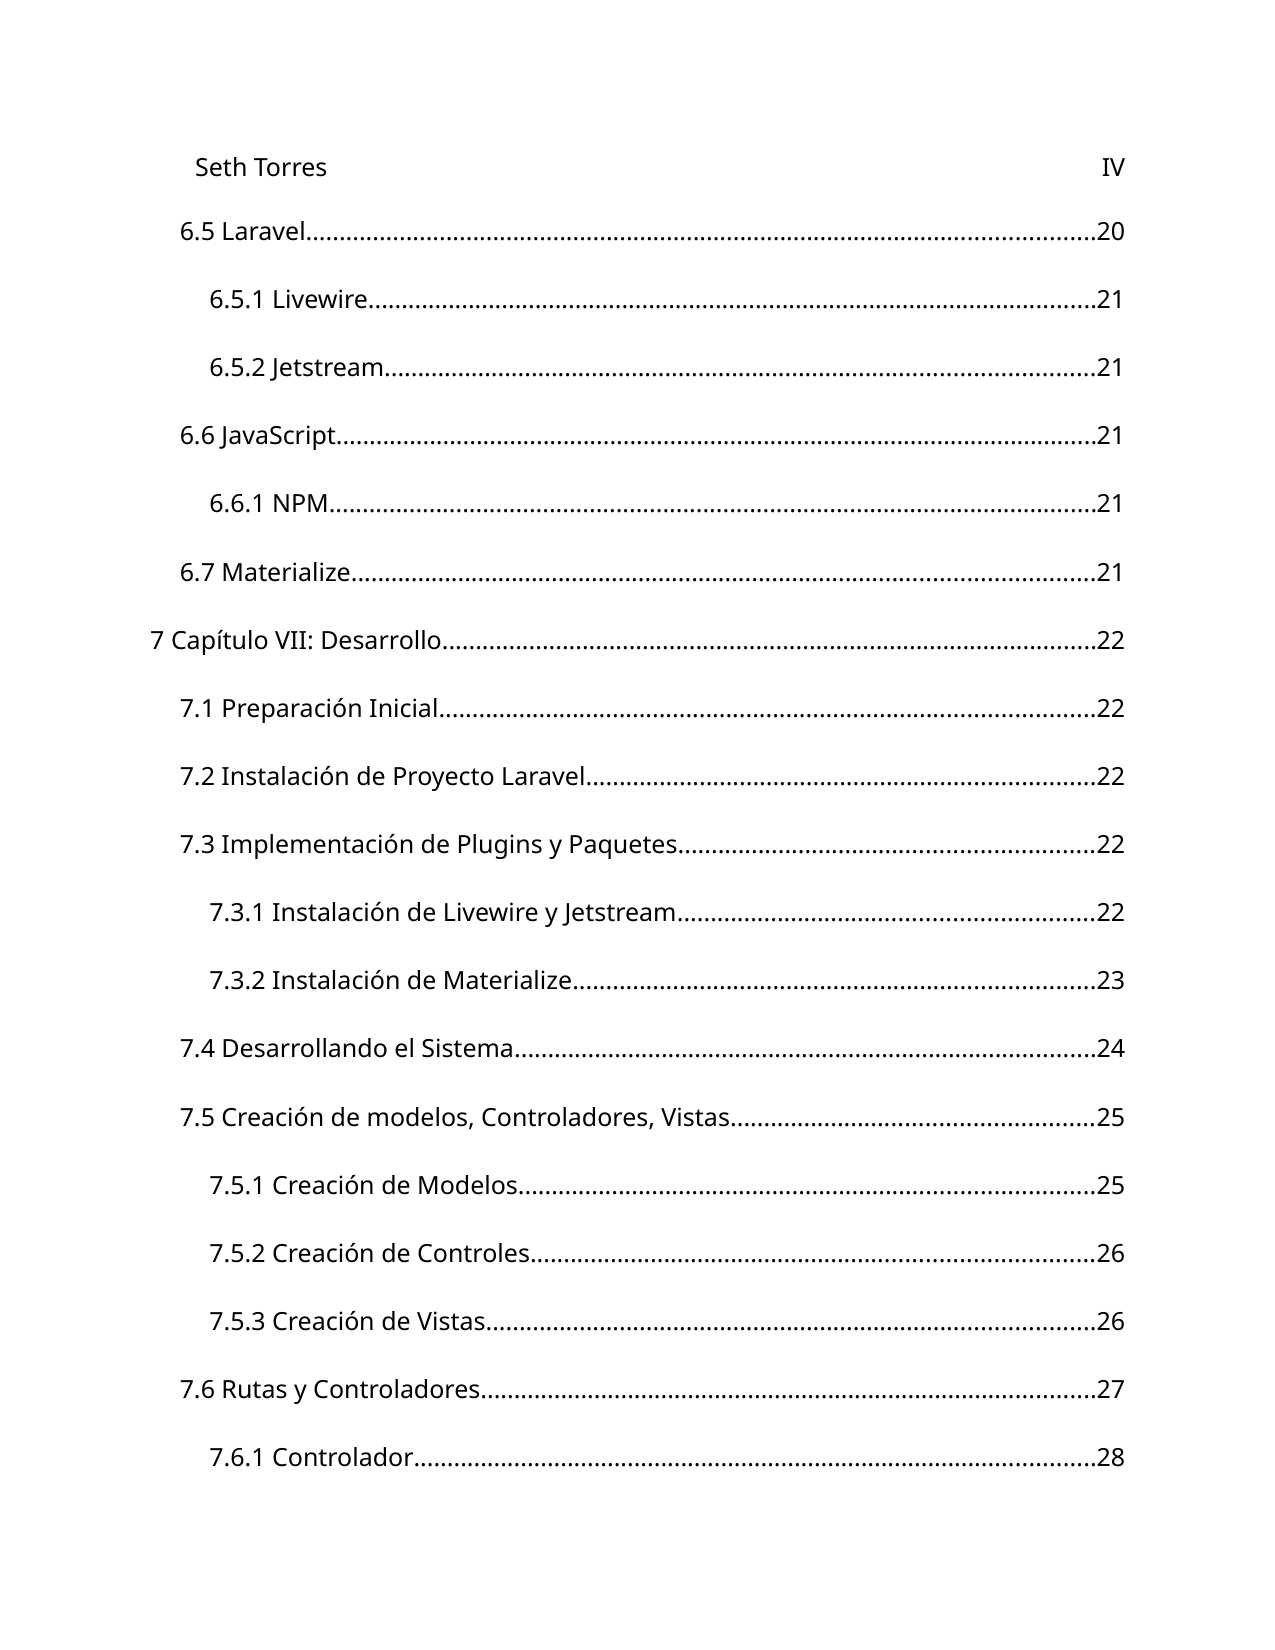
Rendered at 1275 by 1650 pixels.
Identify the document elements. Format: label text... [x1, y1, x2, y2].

text 7.1 Preparación Inicial 22 [179, 690, 1125, 724]
text 7.6.1 Controlador 28 [209, 1440, 1125, 1474]
text 7.5.3 Creación de Vistas 26 [209, 1303, 1125, 1338]
text 6.6 JavaScript 21 [179, 418, 1125, 452]
text 6.5.2 Jetstream 21 [209, 350, 1125, 384]
text 7.6 Rutas y Controladores 27 [179, 1372, 1125, 1406]
text 7.5.1 Creación de Modelos 25 [209, 1167, 1125, 1201]
text 7.3.1 Instalación de Livewire y Jetstream 22 [209, 895, 1125, 929]
text 6.7 Materialize 21 [179, 554, 1125, 588]
text 7 Capítulo VII: Desarrollo 22 [150, 622, 1125, 656]
text 7.4 Desarrollando el Sistema 24 [179, 1031, 1125, 1065]
text 6.5 Laravel 20 [179, 213, 1125, 248]
text 7.2 Instalación de Proyecto Laravel 22 [179, 758, 1125, 793]
text 6.5.1 Livewire 21 [209, 282, 1125, 316]
text 7.5.2 Creación de Controles 26 [209, 1235, 1125, 1269]
text 6.6.1 NPM 21 [209, 486, 1125, 520]
text 7.3 Implementación de Plugins y Paquetes 22 [179, 827, 1125, 861]
text 7.5 Creación de modelos, Controladores, Vistas 25 [179, 1099, 1125, 1133]
text 7.3.2 Instalación de Materialize 23 [209, 963, 1125, 997]
